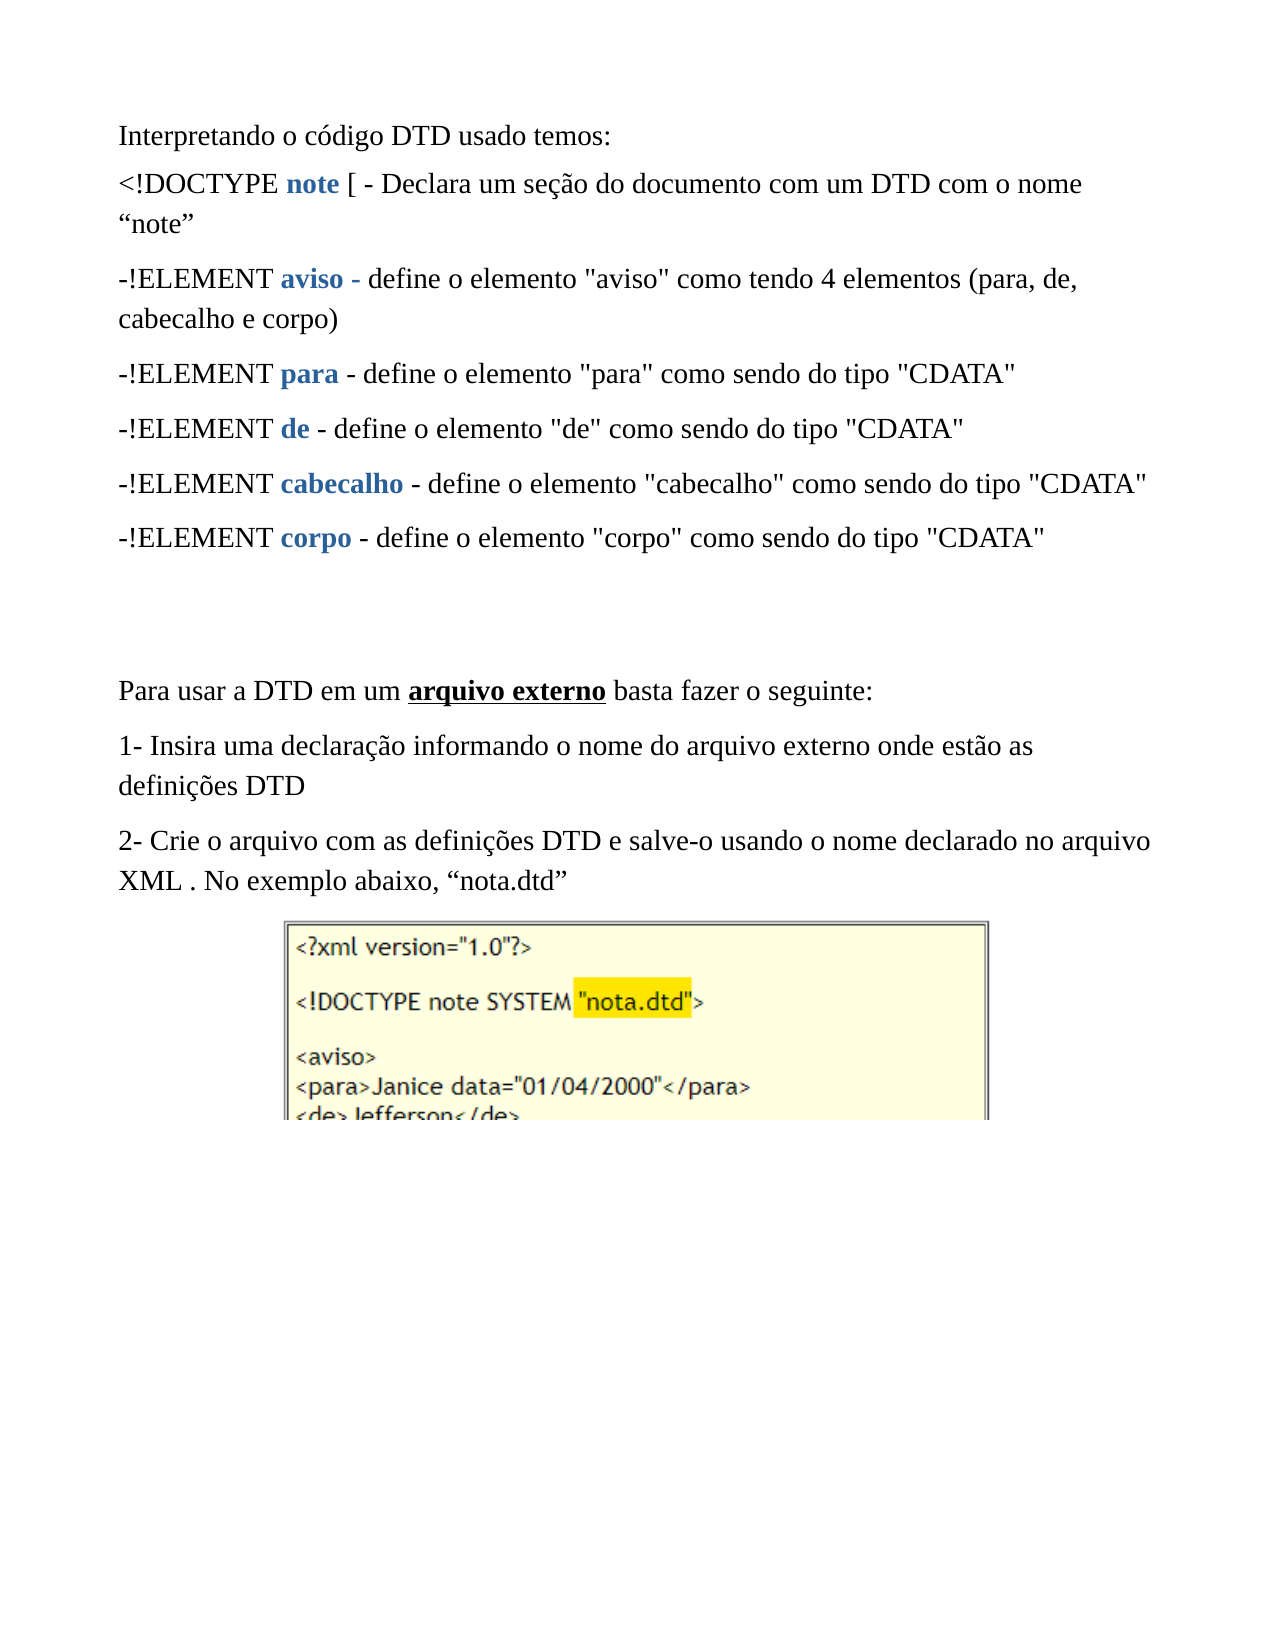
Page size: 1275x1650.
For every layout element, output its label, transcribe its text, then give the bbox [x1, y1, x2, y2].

text 2- Crie o arquivo com as definições DTD e salve-o usando o nome declarado no arquivo XML . No exemplo abaixo, “nota.dtd” [118, 823, 1157, 897]
picture [282, 918, 993, 1120]
text -!ELEMENT aviso - define o elemento "aviso" como tendo 4 elementos (para, de, cabecalho e corpo) [118, 261, 1157, 335]
text Interpretando o código DTD usado temos: [118, 118, 1157, 152]
text -!ELEMENT corpo - define o elemento "corpo" como sendo do tipo "CDATA" [118, 521, 1157, 554]
text -!ELEMENT cabecalho - define o elemento "cabecalho" como sendo do tipo "CDATA" [118, 466, 1157, 499]
text -!ELEMENT de - define o elemento "de" como sendo do tipo "CDATA" [118, 411, 1157, 444]
text 1- Insira uma declaração informando o nome do arquivo externo onde estão as definições DTD [118, 728, 1157, 802]
text <!DOCTYPE note [ - Declara um seção do documento com um DTD com o nome “note” [118, 166, 1157, 240]
text -!ELEMENT para - define o elemento "para" como sendo do tipo "CDATA" [118, 356, 1157, 390]
text Para usar a DTD em um arquivo externo basta fazer o seguinte: [118, 673, 1157, 707]
